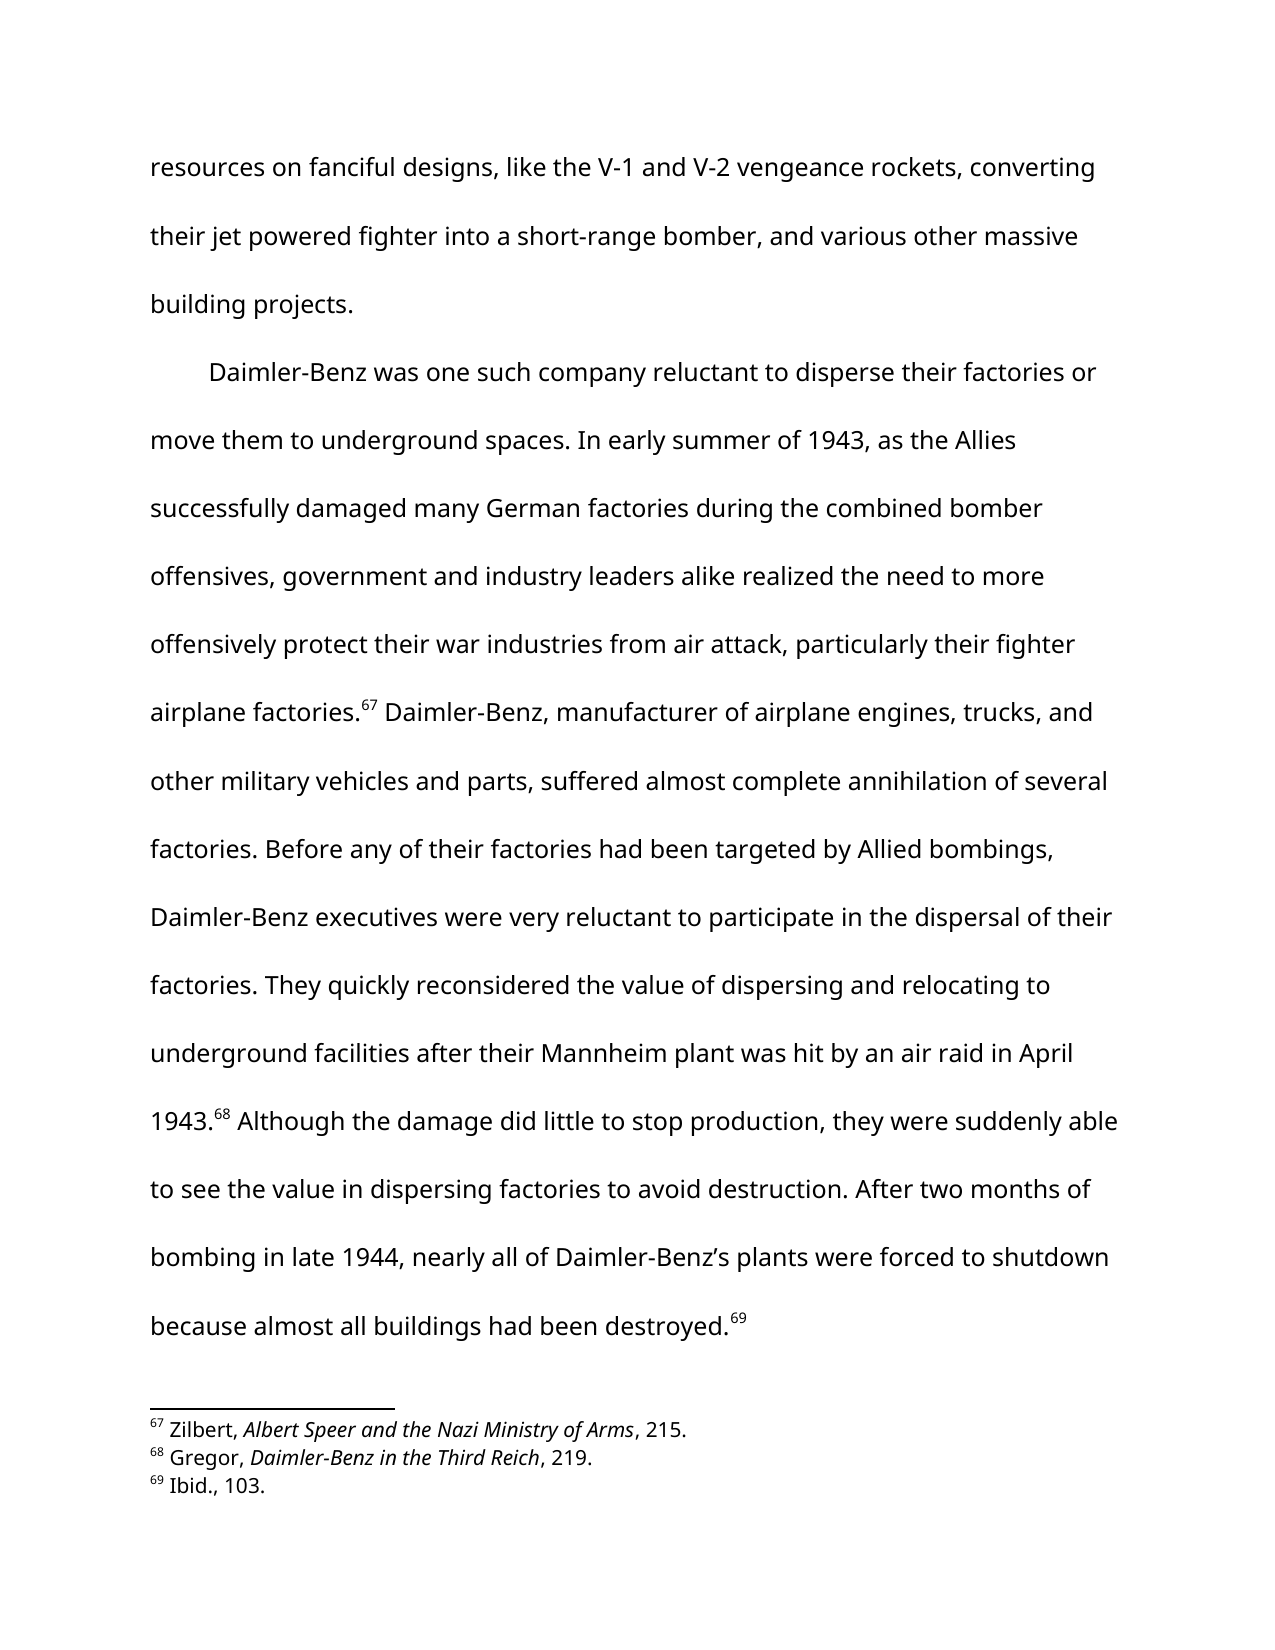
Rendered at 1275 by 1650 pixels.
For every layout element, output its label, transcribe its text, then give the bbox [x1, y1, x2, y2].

text Gregor, Daimler-Benz in the Third Reich, 219. [150, 1443, 1125, 1472]
text Daimler-Benz was one such company reluctant to disperse their factories or move them to underground spaces. In early summer of 1943, as the Allies successfully damaged many German factories during the combined bomber offensives, government and industry leaders alike realized the need to more offensively protect their war industries from air attack, particularly their fighter airplane factories. Daimler-Benz, manufacturer of airplane engines, trucks, and other military vehicles and parts, suffered almost complete annihilation of several factories. Before any of their factories had been targeted by Allied bombings, Daimler-Benz executives were very reluctant to participate in the dispersal of their factories. They quickly reconsidered the value of dispersing and relocating to underground facilities after their Mannheim plant was hit by an air raid in April 1943. Although the damage did little to stop production, they were suddenly able to see the value in dispersing factories to avoid destruction. After two months of bombing in late 1944, nearly all of Daimler-Benz’s plants were forced to shutdown because almost all buildings had been destroyed. [150, 354, 1125, 1342]
text Zilbert, Albert Speer and the Nazi Ministry of Arms, 215. [150, 1415, 1125, 1443]
text Ibid., 103. [150, 1472, 1125, 1500]
text resources on fanciful designs, like the V-1 and V-2 vengeance rockets, converting their jet powered fighter into a short-range bomber, and various other massive building projects. [150, 150, 1125, 320]
